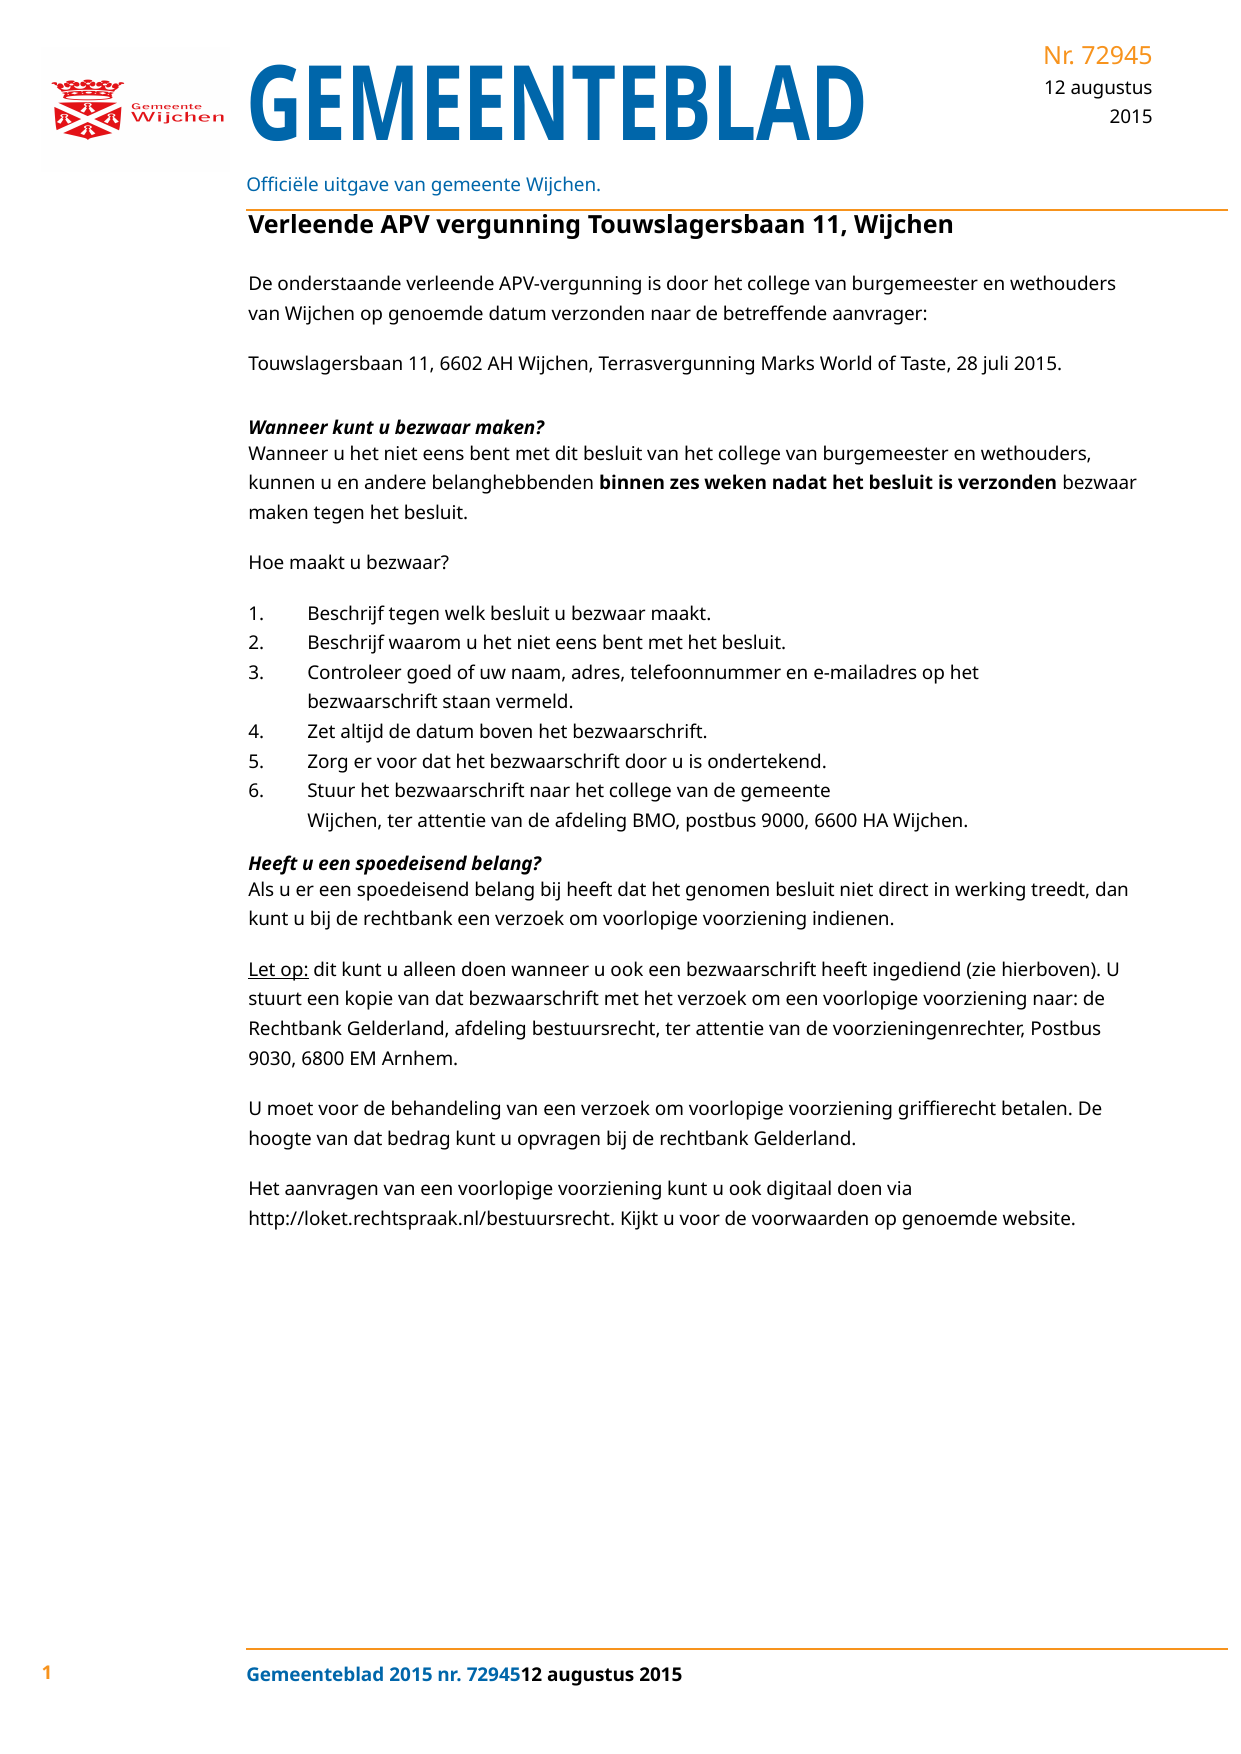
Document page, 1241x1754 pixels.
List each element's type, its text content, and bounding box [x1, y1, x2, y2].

list bezwaarschrift staan vermeld. [248, 689, 1152, 714]
text Let op: dit kunt u alleen doen wanneer u ook een bezwaarschrift heeft ingediend (zie hierboven). U stuurt een kopie van dat bezwaarschrift met het verzoek om een voorlopige voorziening naar: de Rechtbank Gelderland, afdeling bestuursrecht, ter attentie van de voorzieningenrechter, Postbus 9030, 6800 EM Arnhem. [248, 956, 1152, 1070]
text U moet voor de behandeling van een verzoek om voorlopige voorziening griffierecht betalen. De hoogte van dat bedrag kunt u opvragen bij de rechtbank Gelderland. [248, 1095, 1152, 1150]
text Wanneer kunt u bezwaar maken? [248, 414, 1152, 440]
list Wijchen, ter attentie van de afdeling BMO, postbus 9000, 6600 HA Wijchen. [248, 807, 1152, 833]
text Als u er een spoedeisend belang bij heeft dat het genomen besluit niet direct in werking treedt, dan kunt u bij de rechtbank een verzoek om voorlopige voorziening indienen. [248, 876, 1152, 931]
list Zorg er voor dat het bezwaarschrift door u is ondertekend. [248, 748, 1152, 774]
picture [41, 47, 231, 172]
text Touwslagersbaan 11, 6602 AH Wijchen, Terrasvergunning Marks World of Taste, 28 juli 2015. [248, 350, 1152, 376]
list Controleer goed of uw naam, adres, telefoonnummer en e-mailadres op het [248, 659, 1152, 685]
list Beschrijf waarom u het niet eens bent met het besluit. [248, 629, 1152, 655]
text Heeft u een spoedeisend belang? [248, 850, 1152, 876]
list Zet altijd de datum boven het bezwaarschrift. [248, 718, 1152, 744]
list Beschrijf tegen welk besluit u bezwaar maakt. [248, 600, 1152, 626]
text Verleende APV vergunning Touwslagersbaan 11, Wijchen [248, 211, 1152, 241]
list Stuur het bezwaarschrift naar het college van de gemeente [248, 777, 1152, 803]
text Wanneer u het niet eens bent met dit besluit van het college van burgemeester en wethouders, kunnen u en andere belanghebbenden binnen zes weken nadat het besluit is verzonden bezwaar maken tegen het besluit. [248, 440, 1152, 525]
text Hoe maakt u bezwaar? [248, 549, 1152, 575]
text De onderstaande verleende APV-vergunning is door het college van burgemeester en wethouders van Wijchen op genoemde datum verzonden naar de betreffende aanvrager: [248, 270, 1152, 326]
text Het aanvragen van een voorlopige voorziening kunt u ook digitaal doen via http://loket.rechtspraak.nl/bestuursrecht. Kijkt u voor de voorwaarden op genoemde website. [248, 1175, 1152, 1230]
